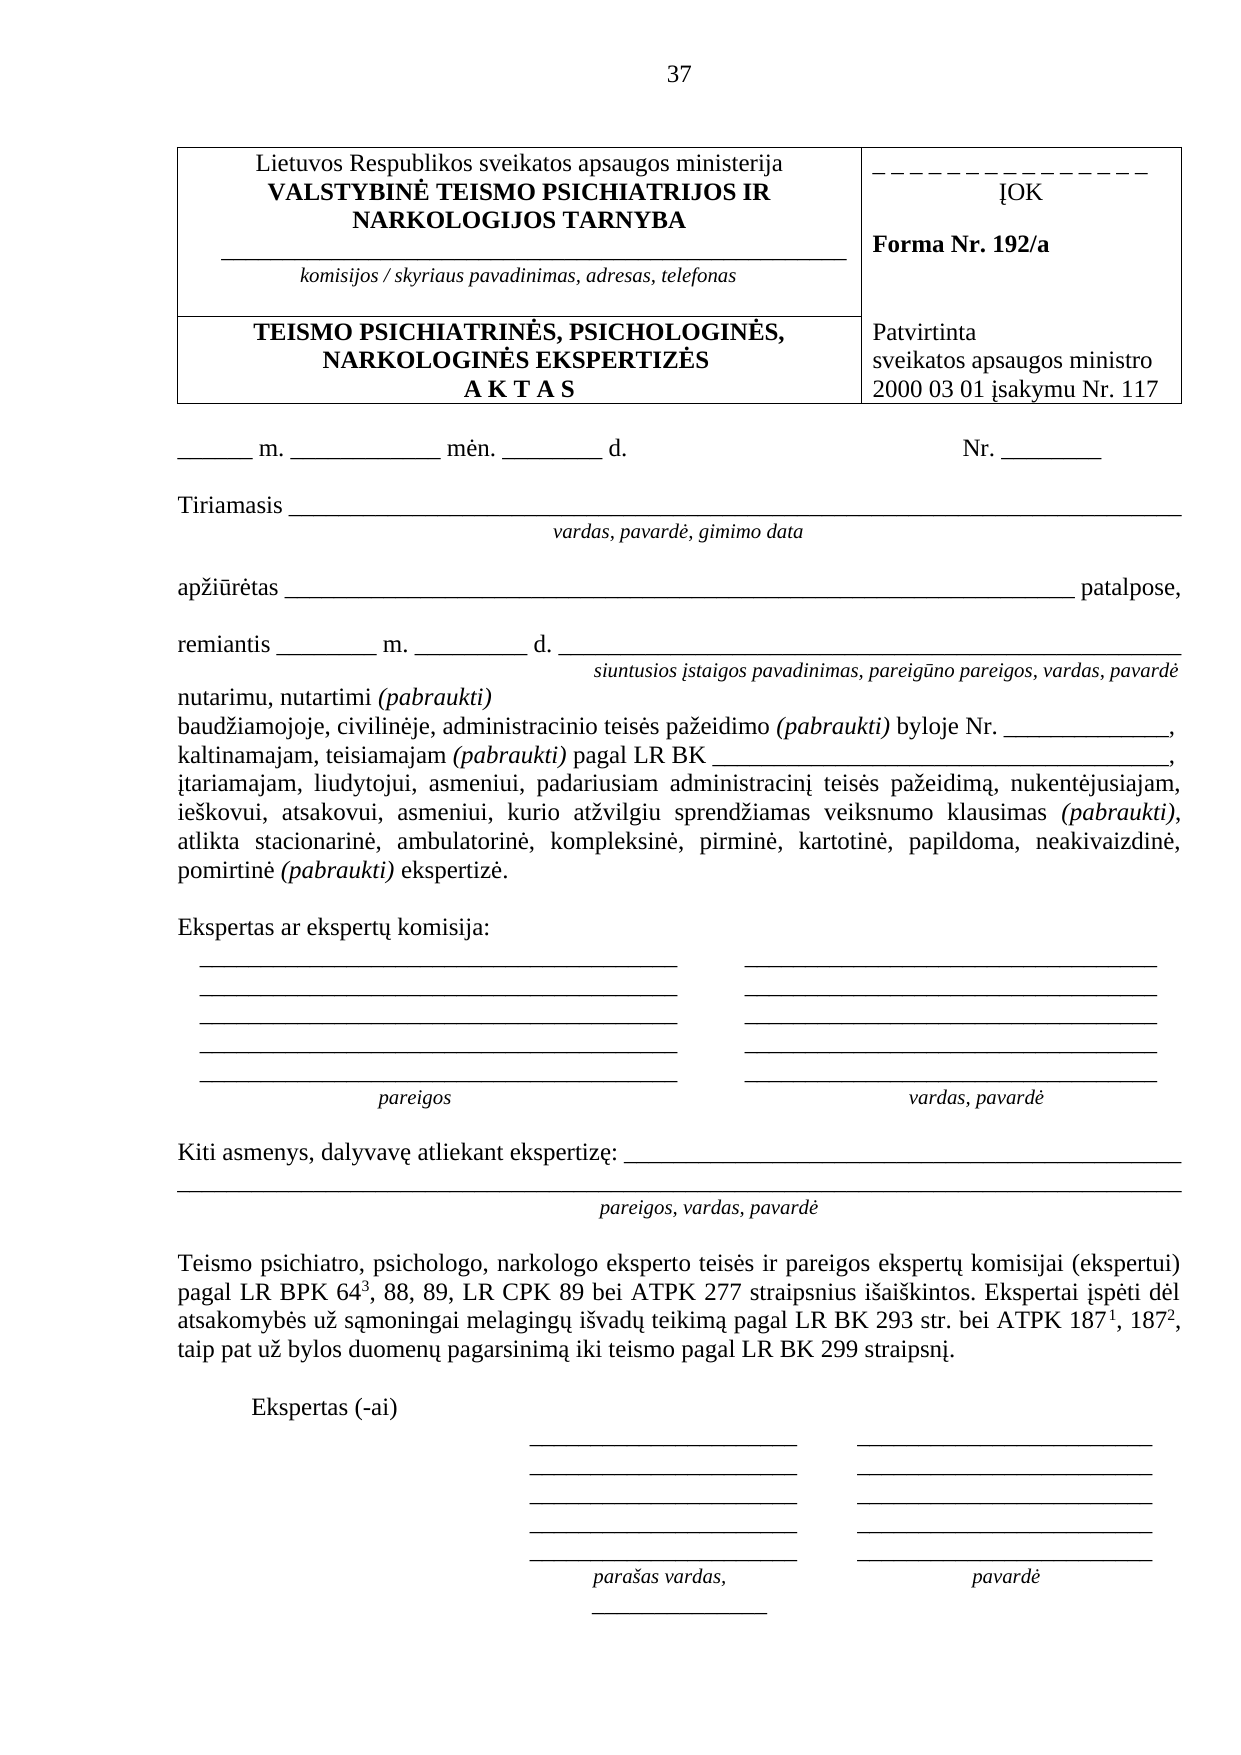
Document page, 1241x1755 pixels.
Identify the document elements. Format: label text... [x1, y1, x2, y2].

text Ekspertas (-ai) [177, 1392, 1181, 1420]
text baudžiamojoje, civilinėje, administracinio teisės pažeidimo (pabraukti) byloje Nr. , [177, 711, 1181, 740]
text Ekspertas ar ekspertų komisija: [177, 912, 1181, 941]
text siuntusios įstaigos pavadinimas, pareigūno pareigos, vardas, pavardė [177, 658, 1181, 682]
table_header _ _ _ _ _ _ _ _ _ _ _ _ _ _ _ ĮOK Forma Nr. 192/a [862, 148, 1181, 316]
text Tiriamasis [177, 490, 1181, 519]
table_cell TEISMO PSICHIATRINĖS, PSICHOLOGINĖS, NARKOLOGINĖS EKSPERTIZĖS A K T A S [178, 317, 861, 403]
text pareigos vardas, pavardė [177, 1085, 1181, 1109]
text nutarimu, nutartimi (pabraukti) [177, 682, 1181, 711]
text ______ m. ____________ mėn. ________ d. Nr. ________ [177, 433, 1181, 462]
text įtariamajam, liudytojui, asmeniui, padariusiam administracinį teisės pažeidimą, nukentėjusiajam, ieškovui, atsakovui, asmeniui, kurio atžvilgiu sprendžiamas veiksnumo klausimas (pabraukti), atlikta stacionarinė, ambulatorinė, kompleksinė, pirminė, kartotinė, papildoma, neakivaizdinė, pomirtinė (pabraukti) ekspertizė. [177, 768, 1181, 883]
table_header Lietuvos Respublikos sveikatos apsaugos ministerija VALSTYBINĖ TEISMO PSICHIATRIJOS IR NARKOLOGIJOS TARNYBA komisijos / skyriaus pavadinimas, adresas, telefonas [178, 148, 861, 316]
text kaltinamajam, teisiamajam (pabraukti) pagal LR BK , [177, 740, 1181, 768]
text vardas, pavardė, gimimo data [177, 519, 1181, 543]
text Teismo psichiatro, psichologo, narkologo eksperto teisės ir pareigos ekspertų komisijai (ekspertui) pagal LR BPK 643, 88, 89, LR CPK 89 bei ATPK 277 straipsnius išaiškintos. Ekspertai įspėti dėl atsakomybės už sąmoningai melagingų išvadų teikimą pagal LR BK 293 str. bei ATPK 1871, 1872, taip pat už bylos duomenų pagarsinimą iki teismo pagal LR BK 299 straipsnį. [177, 1248, 1181, 1363]
text pareigos, vardas, pavardė [177, 1195, 1181, 1219]
table_cell Patvirtinta sveikatos apsaugos ministro 2000 03 01 įsakymu Nr. 117 [862, 316, 1181, 403]
text Kiti asmenys, dalyvavę atliekant ekspertizę: [177, 1137, 1181, 1166]
text apžiūrėtas patalpose, [177, 572, 1181, 601]
text remiantis ________ m. _________ d. [177, 629, 1181, 658]
text parašas vardas, pavardė [177, 1564, 1181, 1588]
text ______________ [177, 1588, 1181, 1617]
